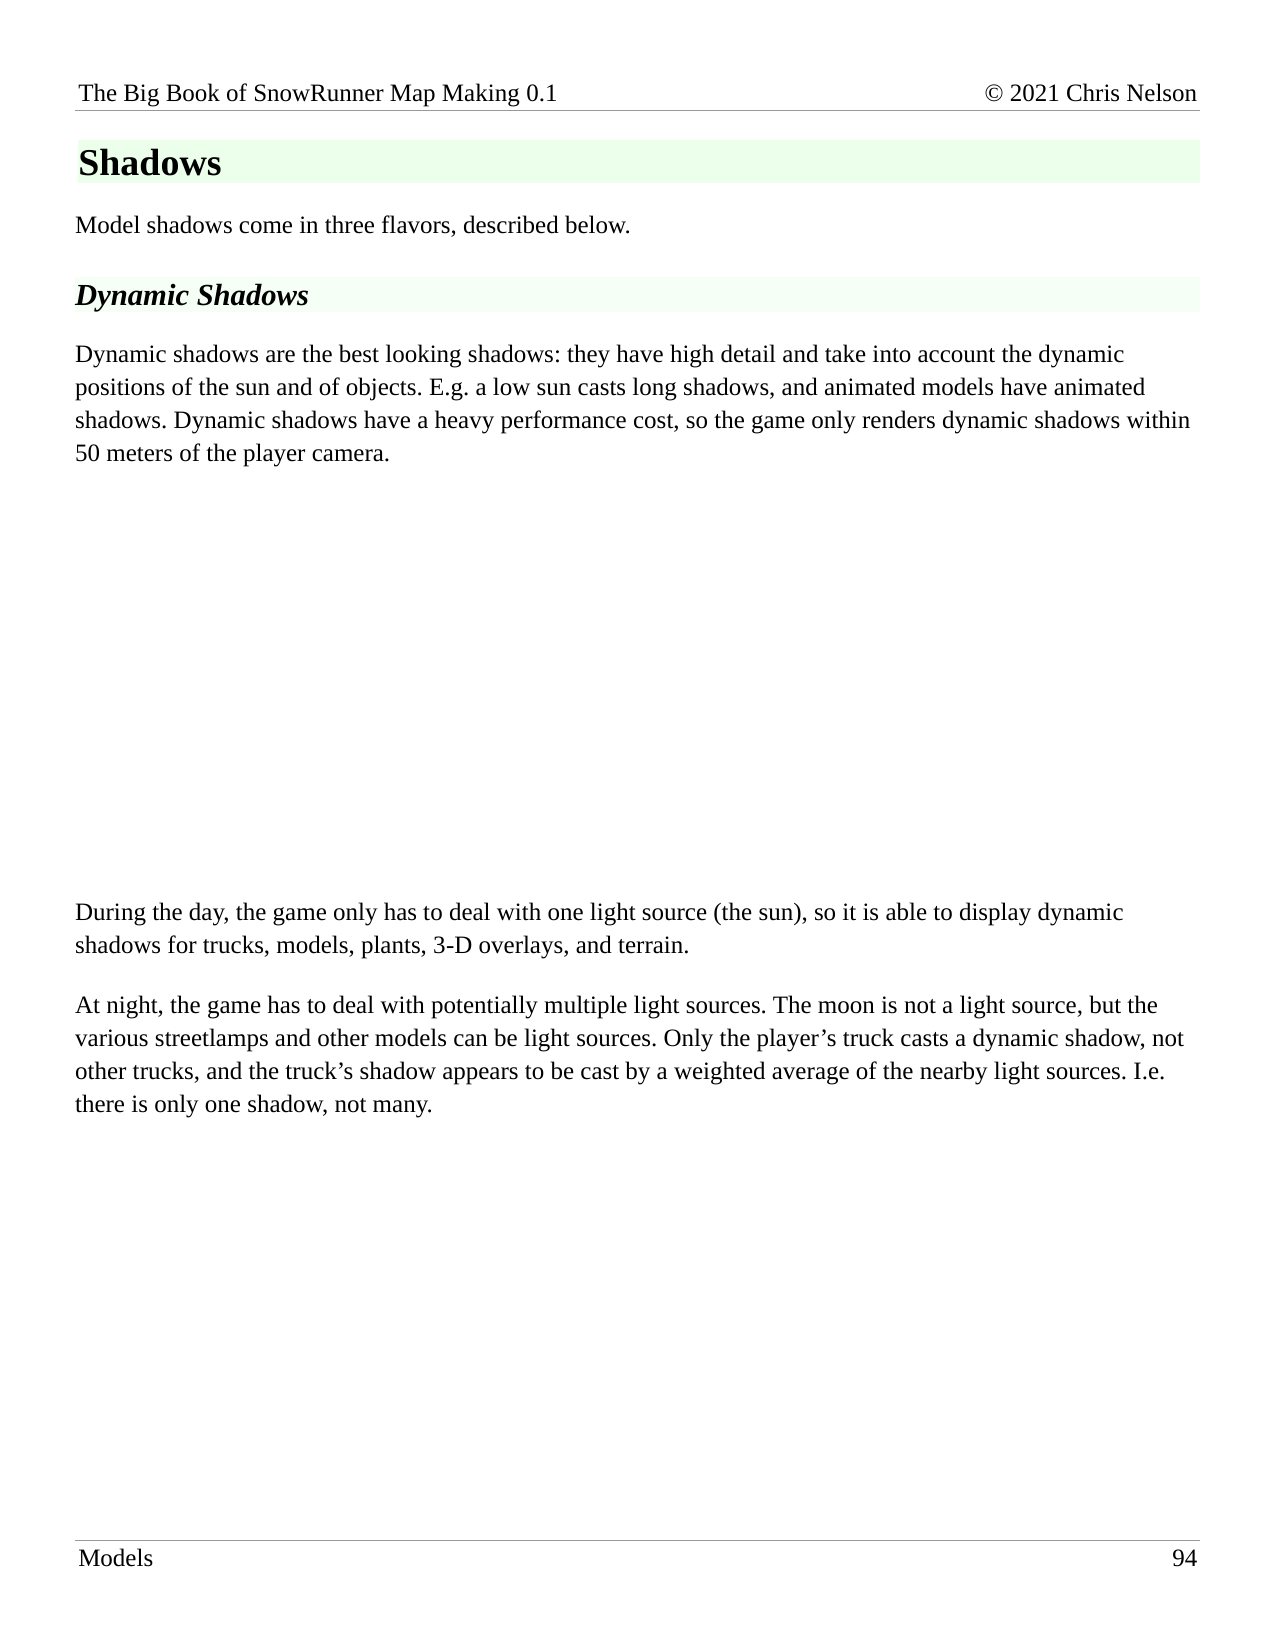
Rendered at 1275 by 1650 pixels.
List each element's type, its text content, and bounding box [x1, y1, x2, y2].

text Model shadows come in three flavors, described below. [75, 211, 1200, 239]
text At night, the game has to deal with potentially multiple light sources. The moon is not a light source, but the various streetlamps and other models can be light sources. Only the player’s truck casts a dynamic shadow, not other trucks, and the truck’s shadow appears to be cast by a weighted average of the nearby light sources. I.e. there is only one shadow, not many. [75, 990, 1200, 1118]
text Dynamic shadows are the best looking shadows: they have high detail and take into account the dynamic positions of the sun and of objects. E.g. a low sun casts long shadows, and animated models have animated shadows. Dynamic shadows have a heavy performance cost, so the game only renders dynamic shadows within 50 meters of the player camera. [75, 339, 1200, 467]
subtitle Shadows [78, 140, 1200, 183]
subtitle Dynamic Shadows [75, 277, 1200, 312]
text During the day, the game only has to deal with one light source (the sun), so it is able to display dynamic shadows for trucks, models, plants, 3‑D overlays, and terrain. [75, 897, 1200, 959]
